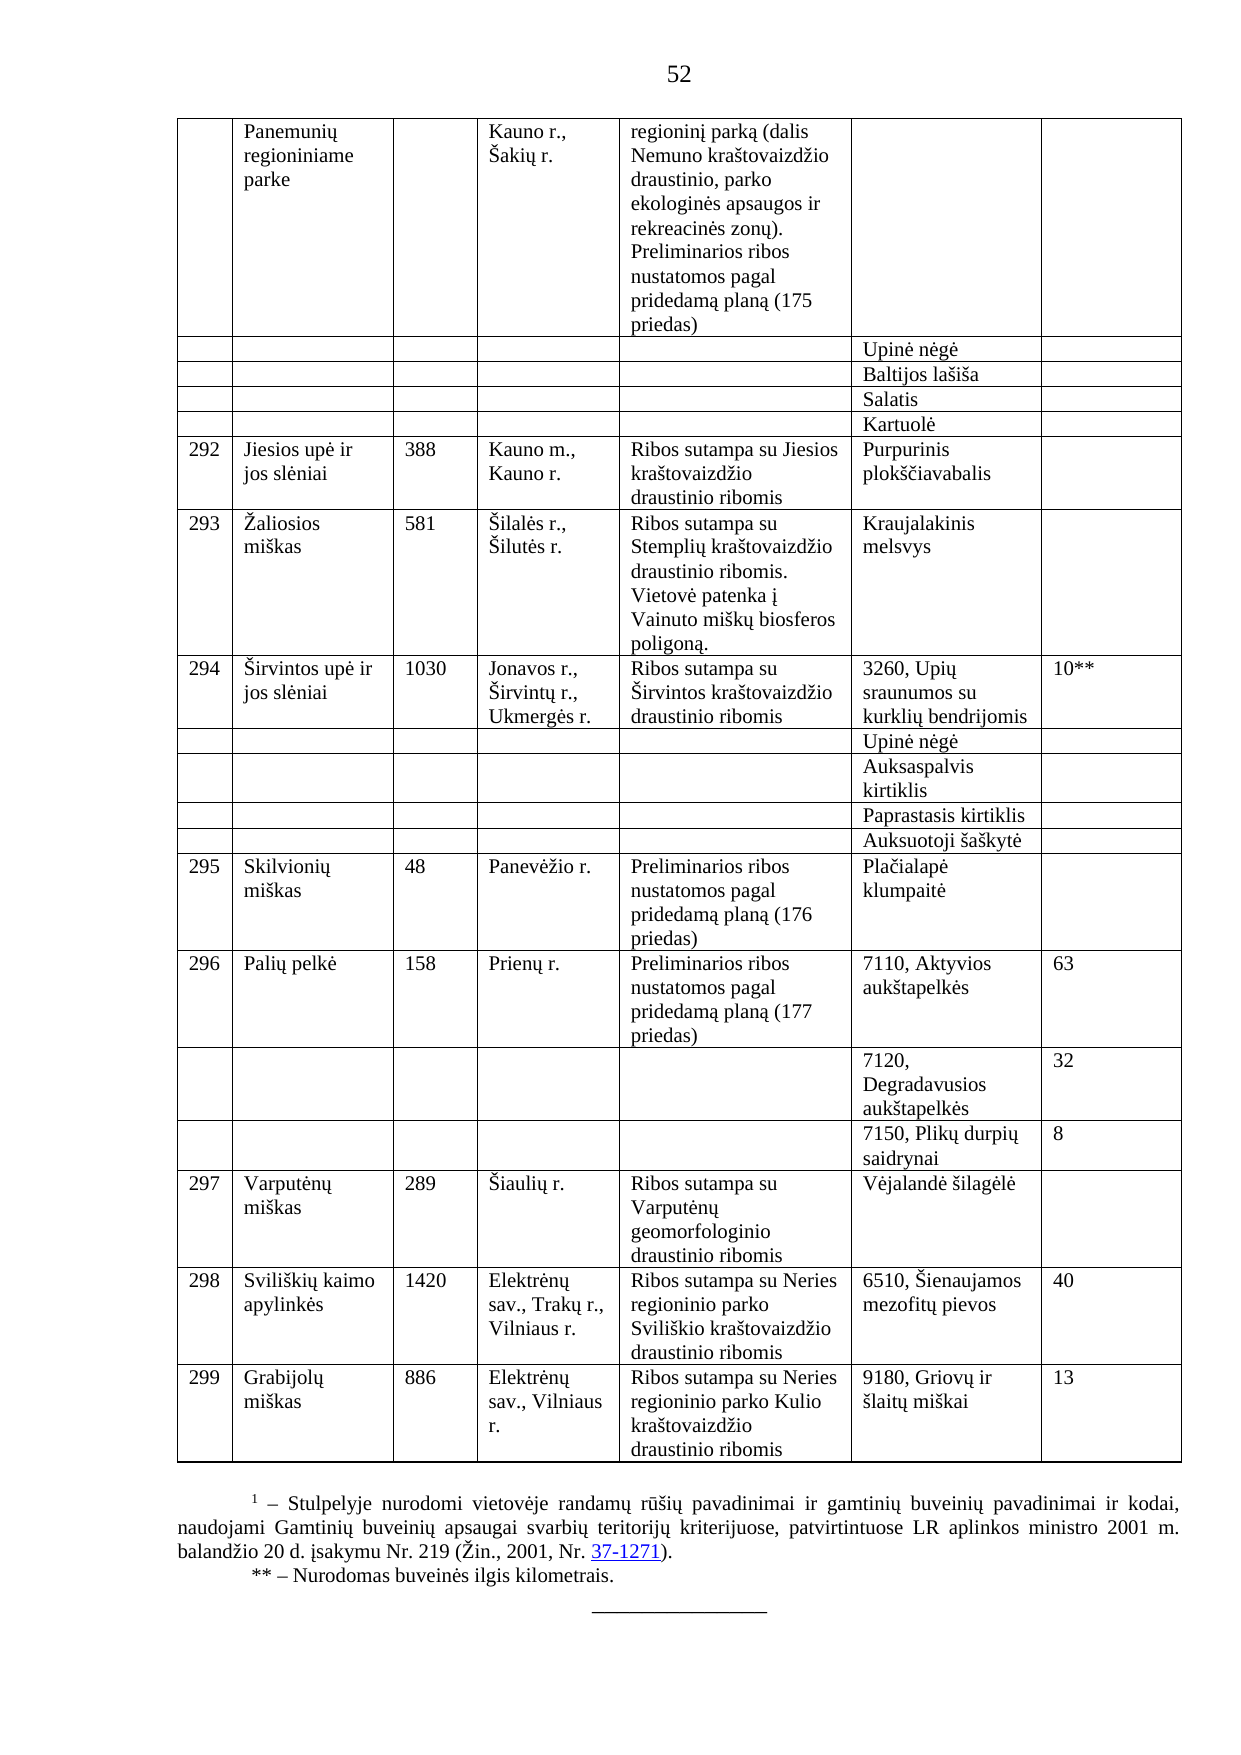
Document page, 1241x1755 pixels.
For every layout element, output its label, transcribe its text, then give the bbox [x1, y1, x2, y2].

table_cell 292 [178, 437, 232, 509]
table_cell 63 [1042, 951, 1181, 1047]
table_cell Kartuolė [852, 412, 1041, 436]
table_cell Upinė nėgė [852, 729, 1041, 753]
table_cell [1042, 729, 1181, 753]
table_cell Elektrėnų sav., Vilniaus r. [478, 1365, 619, 1461]
table_cell [1042, 119, 1181, 336]
table_cell [620, 729, 851, 753]
table_cell [233, 412, 393, 436]
table_cell Grabijolų miškas [233, 1365, 393, 1461]
table_cell Šiaulių r. [478, 1171, 619, 1267]
table_cell Purpurinis plokščiavabalis [852, 437, 1041, 509]
table_cell [233, 337, 393, 361]
table_cell Sviliškių kaimo apylinkės [233, 1268, 393, 1364]
table_cell [233, 1048, 393, 1120]
table_cell 6510, Šienaujamos mezofitų pievos [852, 1268, 1041, 1364]
table_cell 10** [1042, 656, 1181, 728]
table_cell [233, 754, 393, 802]
table_cell 7110, Aktyvios aukštapelkės [852, 951, 1041, 1047]
table_cell [394, 362, 477, 386]
table_cell [233, 362, 393, 386]
table_cell Ribos sutampa su Stemplių kraštovaizdžio draustinio ribomis. Vietovė patenka į Vainuto miškų biosferos poligoną. [620, 510, 851, 655]
table_cell [478, 412, 619, 436]
table_cell [620, 803, 851, 827]
table_cell [620, 412, 851, 436]
table_cell Ribos sutampa su Širvintos kraštovaizdžio draustinio ribomis [620, 656, 851, 728]
table_cell 886 [394, 1365, 477, 1461]
table_cell [233, 803, 393, 827]
table_cell [178, 337, 232, 361]
table_cell [394, 387, 477, 411]
table_cell Auksuotoji šaškytė [852, 829, 1041, 852]
table_cell 296 [178, 951, 232, 1047]
table_cell [178, 362, 232, 386]
table_cell [394, 803, 477, 827]
table_cell [394, 1121, 477, 1169]
table_cell Vėjalandė šilagėlė [852, 1171, 1041, 1267]
table_cell Plačialapė klumpaitė [852, 854, 1041, 950]
table_cell [478, 829, 619, 852]
table_cell [1042, 437, 1181, 509]
table_cell 1030 [394, 656, 477, 728]
table_cell 1420 [394, 1268, 477, 1364]
table_cell [620, 1048, 851, 1120]
table_cell [394, 412, 477, 436]
table_cell Upinė nėgė [852, 337, 1041, 361]
table_cell Palių pelkė [233, 951, 393, 1047]
table_cell 7120, Degradavusios aukštapelkės [852, 1048, 1041, 1120]
table_cell Jiesios upė ir jos slėniai [233, 437, 393, 509]
table_cell Širvintos upė ir jos slėniai [233, 656, 393, 728]
table_cell Elektrėnų sav., Trakų r., Vilniaus r. [478, 1268, 619, 1364]
table_cell [1042, 510, 1181, 655]
table_cell Varputėnų miškas [233, 1171, 393, 1267]
table_cell [852, 119, 1041, 336]
table_cell [1042, 1171, 1181, 1267]
table_cell regioninį parką (dalis Nemuno kraštovaizdžio draustinio, parko ekologinės apsaugos ir rekreacinės zonų). Preliminarios ribos nustatomos pagal pridedamą planą (175 priedas) [620, 119, 851, 336]
table_cell Kauno m., Kauno r. [478, 437, 619, 509]
table_cell [394, 729, 477, 753]
table_cell 158 [394, 951, 477, 1047]
table_cell Panevėžio r. [478, 854, 619, 950]
table_cell [233, 387, 393, 411]
table_cell [178, 412, 232, 436]
table_cell [394, 119, 477, 336]
table_cell [1042, 412, 1181, 436]
table_cell 40 [1042, 1268, 1181, 1364]
table_cell 299 [178, 1365, 232, 1461]
table_cell [1042, 337, 1181, 361]
table_cell 581 [394, 510, 477, 655]
table_cell [478, 1121, 619, 1169]
table_cell Baltijos lašiša [852, 362, 1041, 386]
table_cell Šilalės r., Šilutės r. [478, 510, 619, 655]
table_cell [178, 829, 232, 852]
table_cell Auksaspalvis kirtiklis [852, 754, 1041, 802]
table_cell [233, 1121, 393, 1169]
table_cell [1042, 362, 1181, 386]
table_cell [1042, 754, 1181, 802]
table_cell [394, 337, 477, 361]
table_cell [620, 829, 851, 852]
table_cell [1042, 387, 1181, 411]
table_cell Skilvionių miškas [233, 854, 393, 950]
table_cell 293 [178, 510, 232, 655]
table_cell 289 [394, 1171, 477, 1267]
table_cell Ribos sutampa su Neries regioninio parko Kulio kraštovaizdžio draustinio ribomis [620, 1365, 851, 1461]
table_cell [620, 362, 851, 386]
table_cell [478, 337, 619, 361]
table_cell Kauno r., Šakių r. [478, 119, 619, 336]
table_cell [178, 729, 232, 753]
table_cell 297 [178, 1171, 232, 1267]
table_cell 298 [178, 1268, 232, 1364]
table_cell Prienų r. [478, 951, 619, 1047]
table_cell 13 [1042, 1365, 1181, 1461]
table_cell [1042, 854, 1181, 950]
table_cell 8 [1042, 1121, 1181, 1169]
table_cell 3260, Upių sraunumos su kurklių bendrijomis [852, 656, 1041, 728]
table_cell [178, 803, 232, 827]
table_cell [478, 729, 619, 753]
table_cell [178, 754, 232, 802]
table_cell Ribos sutampa su Neries regioninio parko Sviliškio kraštovaizdžio draustinio ribomis [620, 1268, 851, 1364]
table_cell [233, 829, 393, 852]
table_cell [478, 754, 619, 802]
table_cell [1042, 803, 1181, 827]
table_cell 388 [394, 437, 477, 509]
table_cell [233, 729, 393, 753]
table_cell [620, 754, 851, 802]
table_cell Preliminarios ribos nustatomos pagal pridedamą planą (177 priedas) [620, 951, 851, 1047]
table_cell [394, 1048, 477, 1120]
text 1 – Stulpelyje nurodomi vietovėje randamų rūšių pavadinimai ir gamtinių buveinių pavadinimai ir kodai, naudojami Gamtinių buveinių apsaugai svarbių teritorijų kriterijuose, patvirtintuose LR aplinkos ministro 2001 m. balandžio 20 d. įsakymu Nr. 219 (Žin., 2001, Nr. 37-1271). [177, 1491, 1181, 1563]
table_cell [178, 119, 232, 336]
table_cell Žaliosios miškas [233, 510, 393, 655]
table_cell [178, 387, 232, 411]
table_cell 7150, Plikų durpių saidrynai [852, 1121, 1041, 1169]
table_cell Jonavos r., Širvintų r., Ukmergės r. [478, 656, 619, 728]
table_cell 294 [178, 656, 232, 728]
text ______________ [177, 1587, 1181, 1616]
table_cell Ribos sutampa su Jiesios kraštovaizdžio draustinio ribomis [620, 437, 851, 509]
table_cell [478, 362, 619, 386]
table_cell Preliminarios ribos nustatomos pagal pridedamą planą (176 priedas) [620, 854, 851, 950]
table_cell [178, 1048, 232, 1120]
table_cell Ribos sutampa su Varputėnų geomorfologinio draustinio ribomis [620, 1171, 851, 1267]
table_cell [478, 803, 619, 827]
table_cell [1042, 829, 1181, 852]
text ** – Nurodomas buveinės ilgis kilometrais. [177, 1563, 1181, 1587]
table_cell [394, 829, 477, 852]
table_cell Kraujalakinis melsvys [852, 510, 1041, 655]
table_cell [620, 387, 851, 411]
table_cell 48 [394, 854, 477, 950]
table_cell [478, 387, 619, 411]
table_cell [478, 1048, 619, 1120]
table_cell Paprastasis kirtiklis [852, 803, 1041, 827]
table_cell Salatis [852, 387, 1041, 411]
table_cell 32 [1042, 1048, 1181, 1120]
table_cell [620, 337, 851, 361]
table_cell [178, 1121, 232, 1169]
table_cell [394, 754, 477, 802]
table_cell Panemunių regioniniame parke [233, 119, 393, 336]
table_cell [620, 1121, 851, 1169]
table_cell 295 [178, 854, 232, 950]
table_cell 9180, Griovų ir šlaitų miškai [852, 1365, 1041, 1461]
